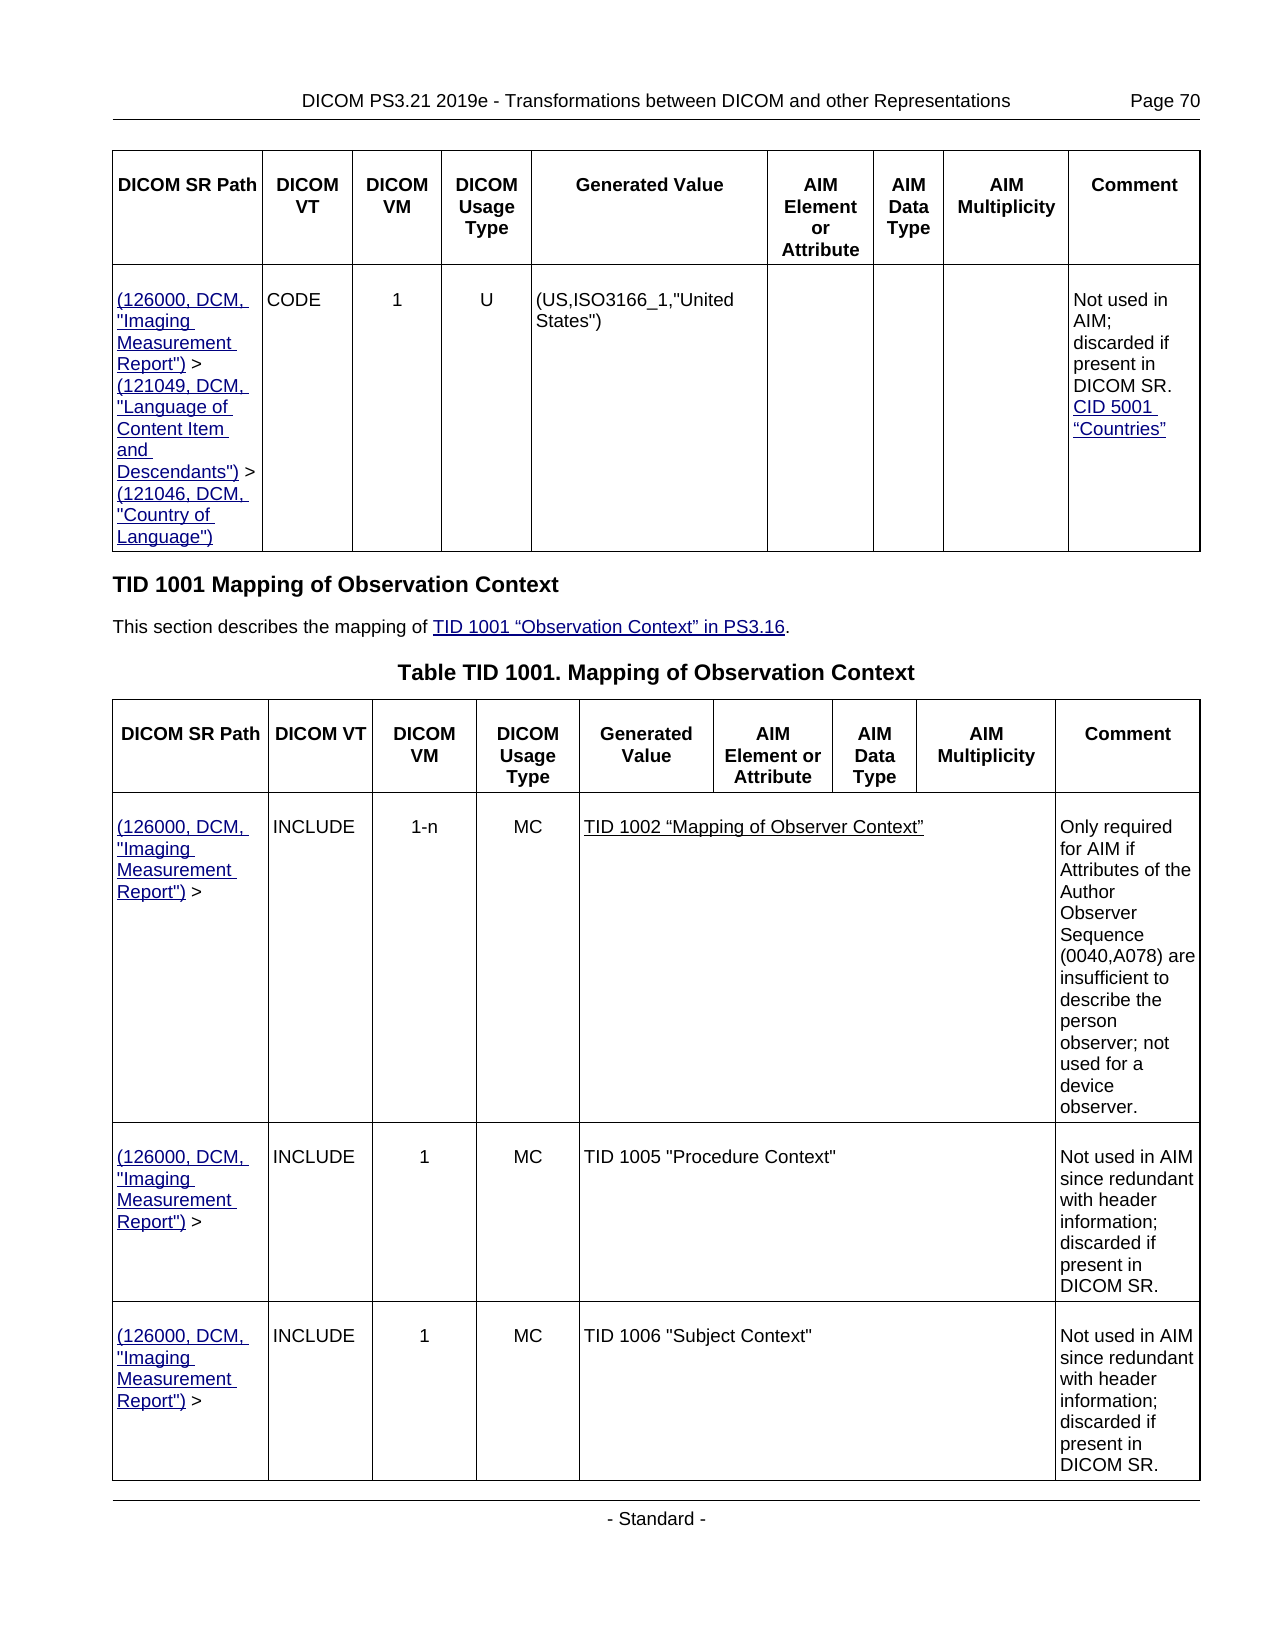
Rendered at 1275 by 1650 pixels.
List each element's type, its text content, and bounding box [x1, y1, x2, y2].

table_header AIM Element or Attribute [768, 151, 873, 264]
table_cell Not used in AIM since redundant with header information; discarded if present in DICOM SR. [1056, 1123, 1199, 1301]
table_header Generated Value [532, 151, 767, 264]
table_cell 1 [373, 1123, 476, 1301]
table_cell 1-n [373, 793, 476, 1122]
table_header AIM Data Type [833, 700, 916, 792]
table_cell TID 1005 "Procedure Context" [580, 1123, 1055, 1301]
table_cell MC [477, 1302, 579, 1480]
table_cell TID 1006 "Subject Context" [580, 1302, 1055, 1480]
table_cell CODE [263, 265, 352, 551]
text TID 1001 Mapping of Observation Context [112, 571, 1200, 597]
table_header Comment [1069, 151, 1199, 264]
table_header DICOM VT [263, 151, 352, 264]
text Table TID 1001. Mapping of Observation Context [112, 660, 1200, 686]
table_cell (126000, DCM, "Imaging Measurement Report") > (121049, DCM, "Language of Content Item and Descendants") > (121046, DCM, "Country of Language") [113, 265, 262, 551]
text This section describes the mapping of TID 1001 “Observation Context” in PS3.16. [112, 616, 1200, 637]
table_cell Only required for AIM if Attributes of the Author Observer Sequence (0040,A078) are insufficient to describe the person observer; not used for a device observer. [1056, 793, 1199, 1122]
table_cell [944, 265, 1068, 551]
table_header DICOM VM [353, 151, 441, 264]
table_cell U [442, 265, 531, 551]
table_cell (126000, DCM, "Imaging Measurement Report") > [113, 1123, 268, 1301]
table_header DICOM SR Path [113, 700, 268, 792]
table_cell INCLUDE [269, 1123, 372, 1301]
table_cell INCLUDE [269, 793, 372, 1122]
table_cell Not used in AIM since redundant with header information; discarded if present in DICOM SR. [1056, 1302, 1199, 1480]
table_header DICOM VM [373, 700, 476, 792]
table_cell [874, 265, 943, 551]
table_cell (126000, DCM, "Imaging Measurement Report") > [113, 793, 268, 1122]
table_header AIM Element or Attribute [714, 700, 832, 792]
table_header AIM Multiplicity [917, 700, 1055, 792]
table_header AIM Data Type [874, 151, 943, 264]
table_header DICOM Usage Type [442, 151, 531, 264]
table_header DICOM SR Path [113, 151, 262, 264]
table_cell 1 [353, 265, 441, 551]
table_cell Not used in AIM; discarded if present in DICOM SR. CID 5001 “Countries” [1069, 265, 1199, 551]
table_header DICOM VT [269, 700, 372, 792]
table_cell INCLUDE [269, 1302, 372, 1480]
table_cell 1 [373, 1302, 476, 1480]
table_header DICOM Usage Type [477, 700, 579, 792]
table_cell TID 1002 “Mapping of Observer Context” [580, 793, 1055, 1122]
table_header Comment [1056, 700, 1199, 792]
table_cell [768, 265, 873, 551]
table_cell MC [477, 1123, 579, 1301]
table_cell MC [477, 793, 579, 1122]
table_cell (126000, DCM, "Imaging Measurement Report") > [113, 1302, 268, 1480]
table_header AIM Multiplicity [944, 151, 1068, 264]
table_cell (US,ISO3166_1,"United States") [532, 265, 767, 551]
table_header Generated Value [580, 700, 713, 792]
